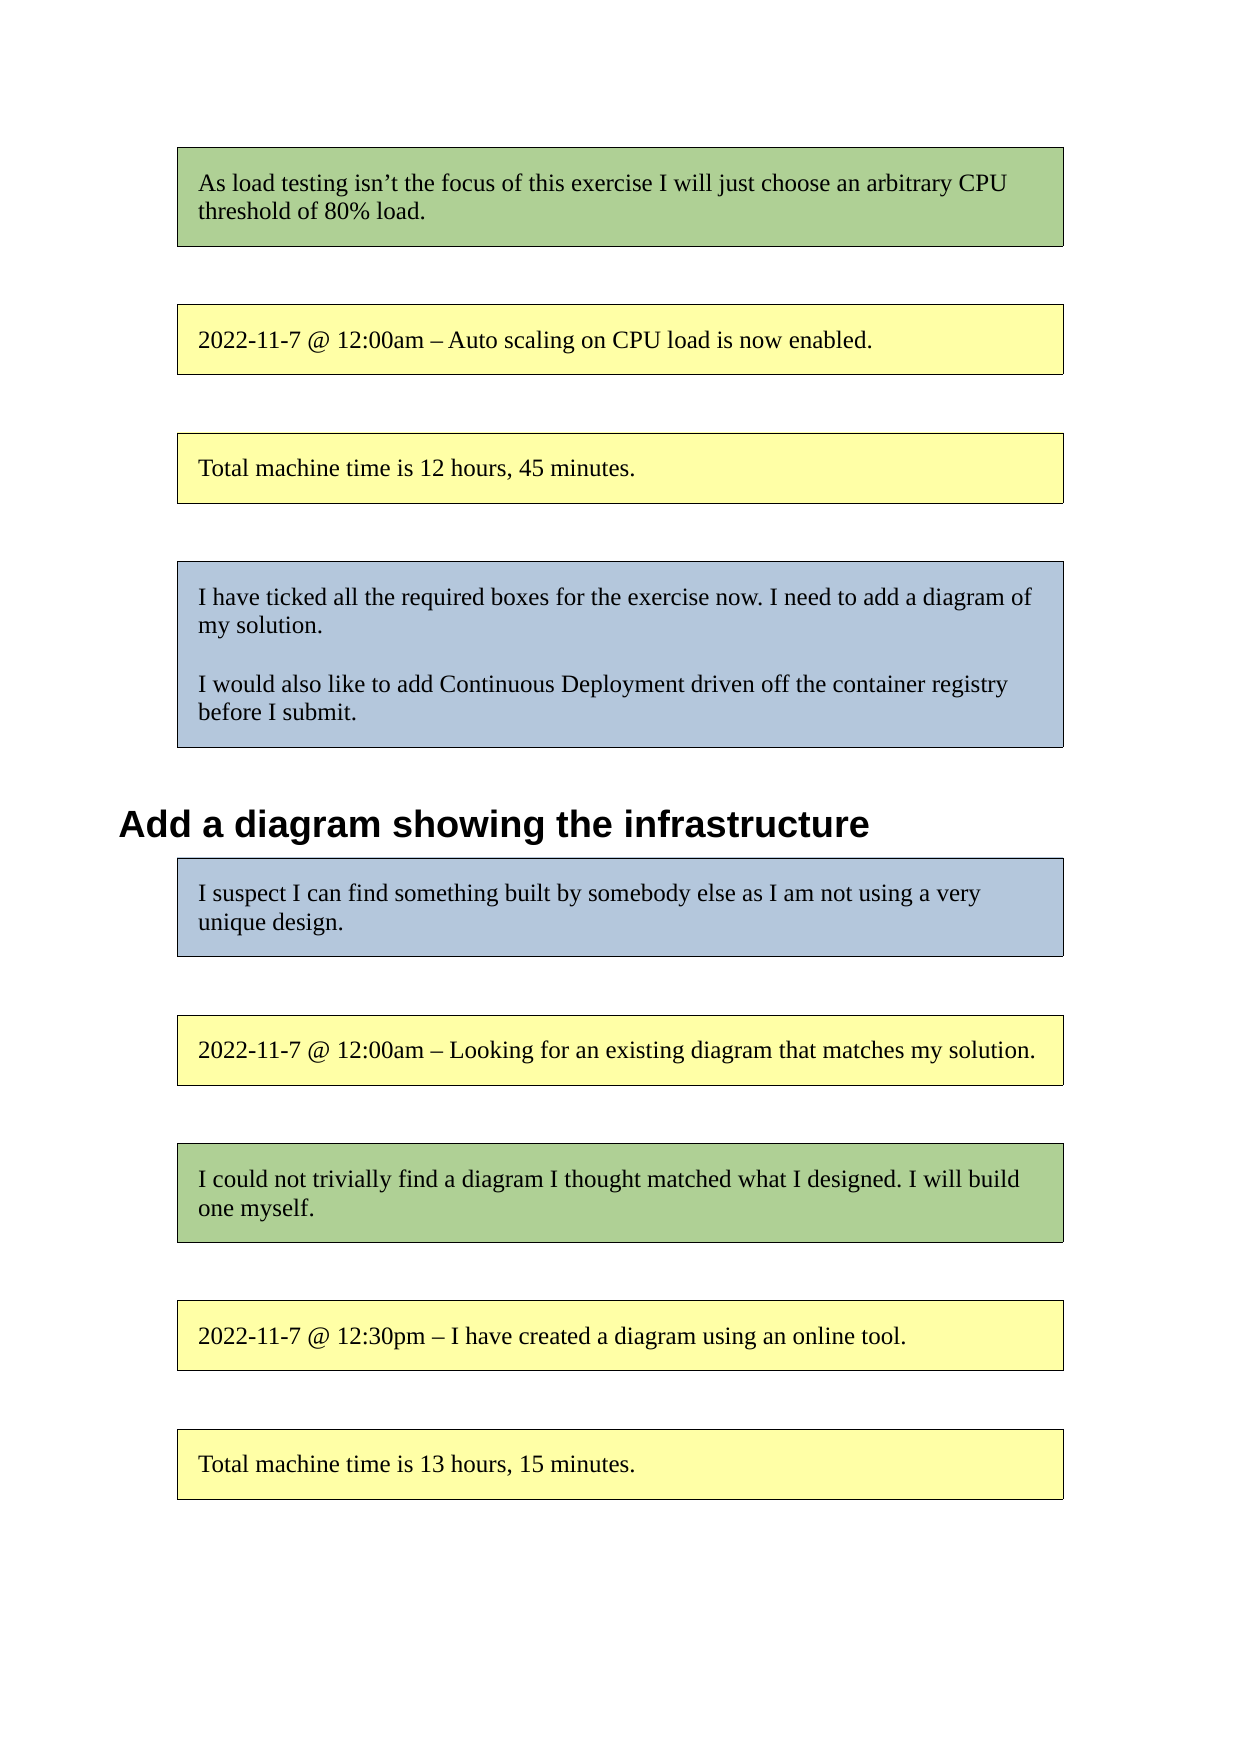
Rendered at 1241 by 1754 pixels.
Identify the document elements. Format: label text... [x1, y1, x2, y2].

text I would also like to add Continuous Deployment driven off the container registry before I submit. [178, 648, 1063, 747]
text I suspect I can find something built by somebody else as I am not using a very unique design. [178, 859, 1063, 956]
text Total machine time is 13 hours, 15 minutes. [178, 1430, 1063, 1499]
text I have ticked all the required boxes for the exercise now. I need to add a diagram of my solution. [178, 562, 1063, 639]
subtitle Add a diagram showing the infrastructure [118, 801, 1122, 845]
text I could not trivially find a diagram I thought matched what I designed. I will build one myself. [178, 1144, 1063, 1242]
text 2022-11-7 @ 12:30pm – I have created a diagram using an online tool. [178, 1301, 1063, 1370]
text As load testing isn’t the focus of this exercise I will just choose an arbitrary CPU threshold of 80% load. [178, 148, 1063, 246]
text Total machine time is 12 hours, 45 minutes. [178, 434, 1063, 503]
text 2022-11-7 @ 12:00am – Looking for an existing diagram that matches my solution. [178, 1016, 1063, 1085]
text 2022-11-7 @ 12:00am – Auto scaling on CPU load is now enabled. [178, 305, 1063, 374]
